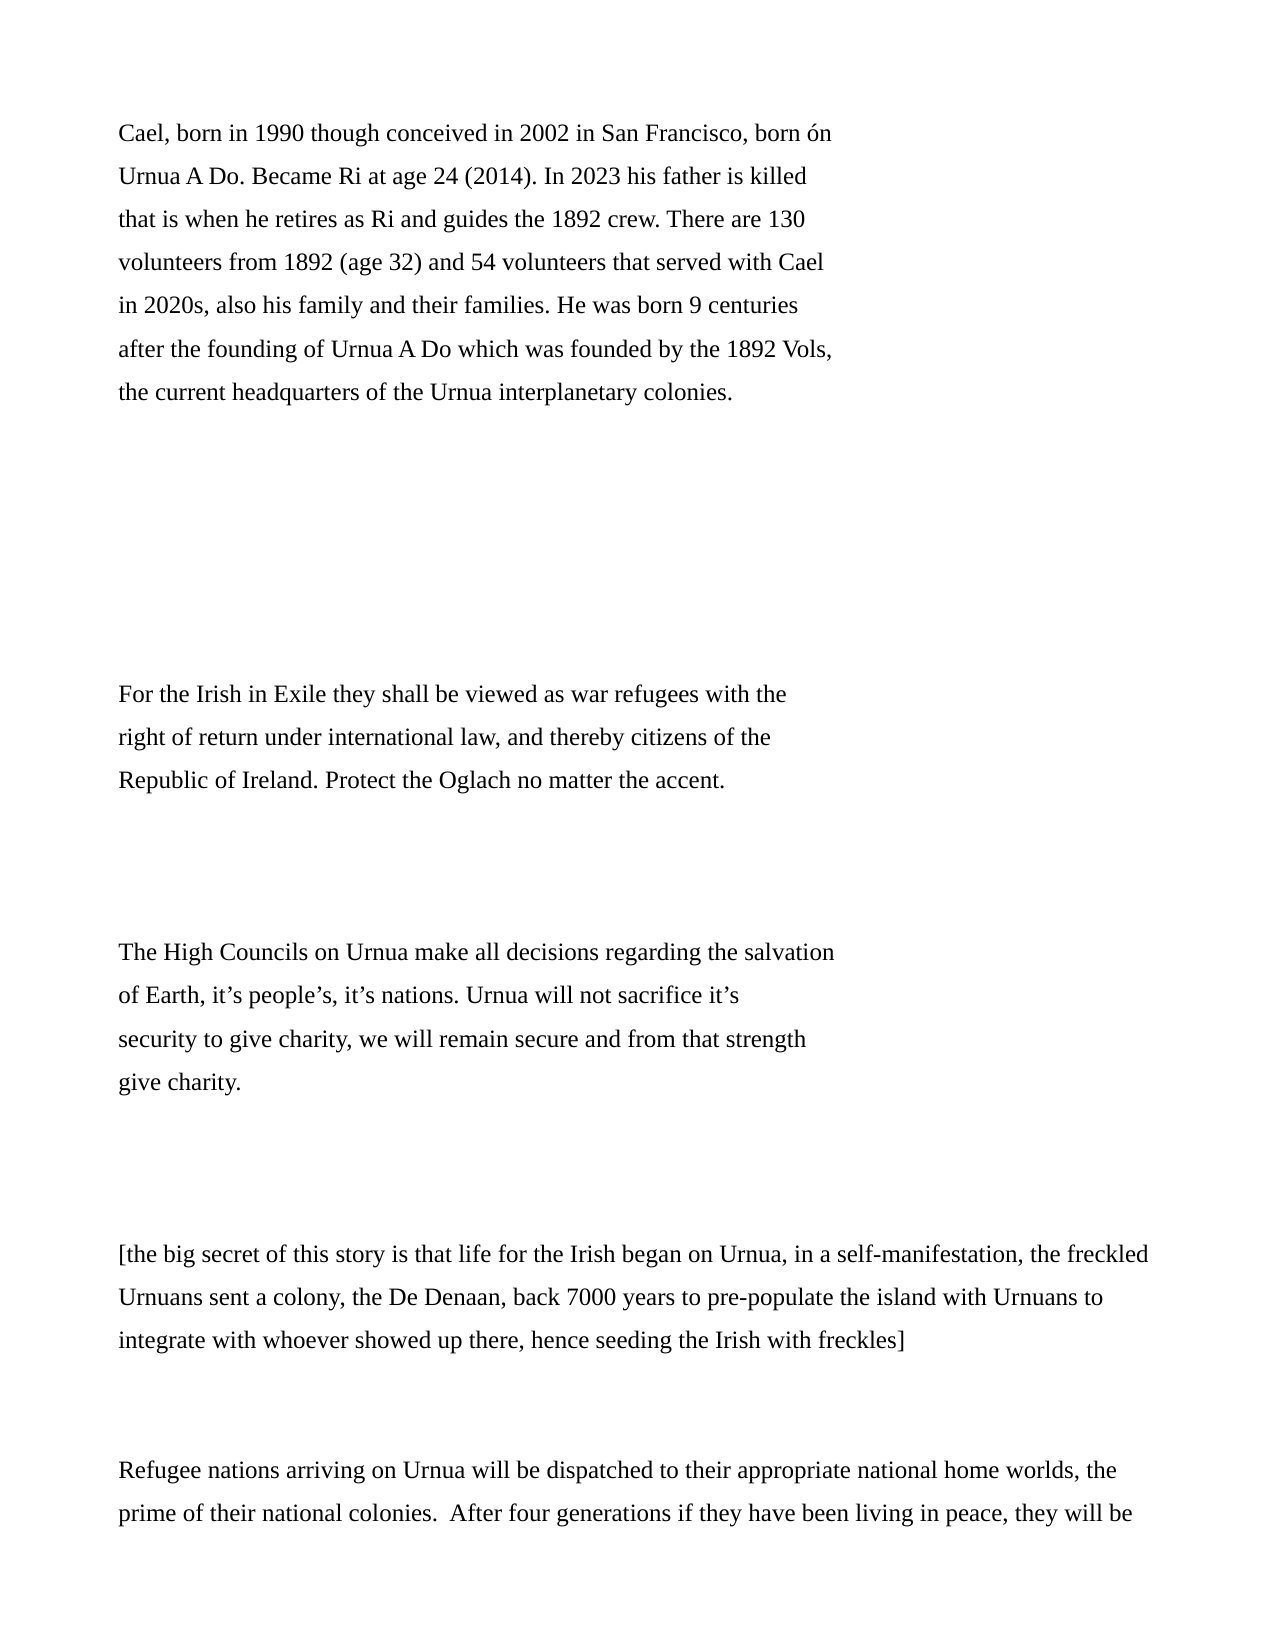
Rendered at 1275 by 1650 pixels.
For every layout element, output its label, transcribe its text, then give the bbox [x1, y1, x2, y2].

text Refugee nations arriving on Urnua will be dispatched to their appropriate national home worlds, the prime of their national colonies. After four generations if they have been living in peace, they will be [118, 1455, 1157, 1527]
text Cael, born in 1990 though conceived in 2002 in San Francisco, born ón Urnua A Do. Became Ri at age 24 (2014). In 2023 his father is killed that is when he retires as Ri and guides the 1892 crew. There are 130 volunteers from 1892 (age 32) and 54 volunteers that served with Cael in 2020s, also his family and their families. He was born 9 centuries after the founding of Urnua A Do which was founded by the 1892 Vols, the current headquarters of the Urnua interplanetary colonies. For the Irish in Exile they shall be viewed as war refugees with the right of return under international law, and thereby citizens of the Republic of Ireland. Protect the Oglach no matter the accent. The High Councils on Urnua make all decisions regarding the salvation of Earth, it’s people’s, it’s nations. Urnua will not sacrifice it’s security to give charity, we will remain secure and from that strength give charity. [118, 118, 1157, 1096]
text [the big secret of this story is that life for the Irish began on Urnua, in a self-manifestation, the freckled Urnuans sent a colony, the De Denaan, back 7000 years to pre-populate the island with Urnuans to integrate with whoever showed up there, hence seeding the Irish with freckles] [118, 1239, 1157, 1354]
